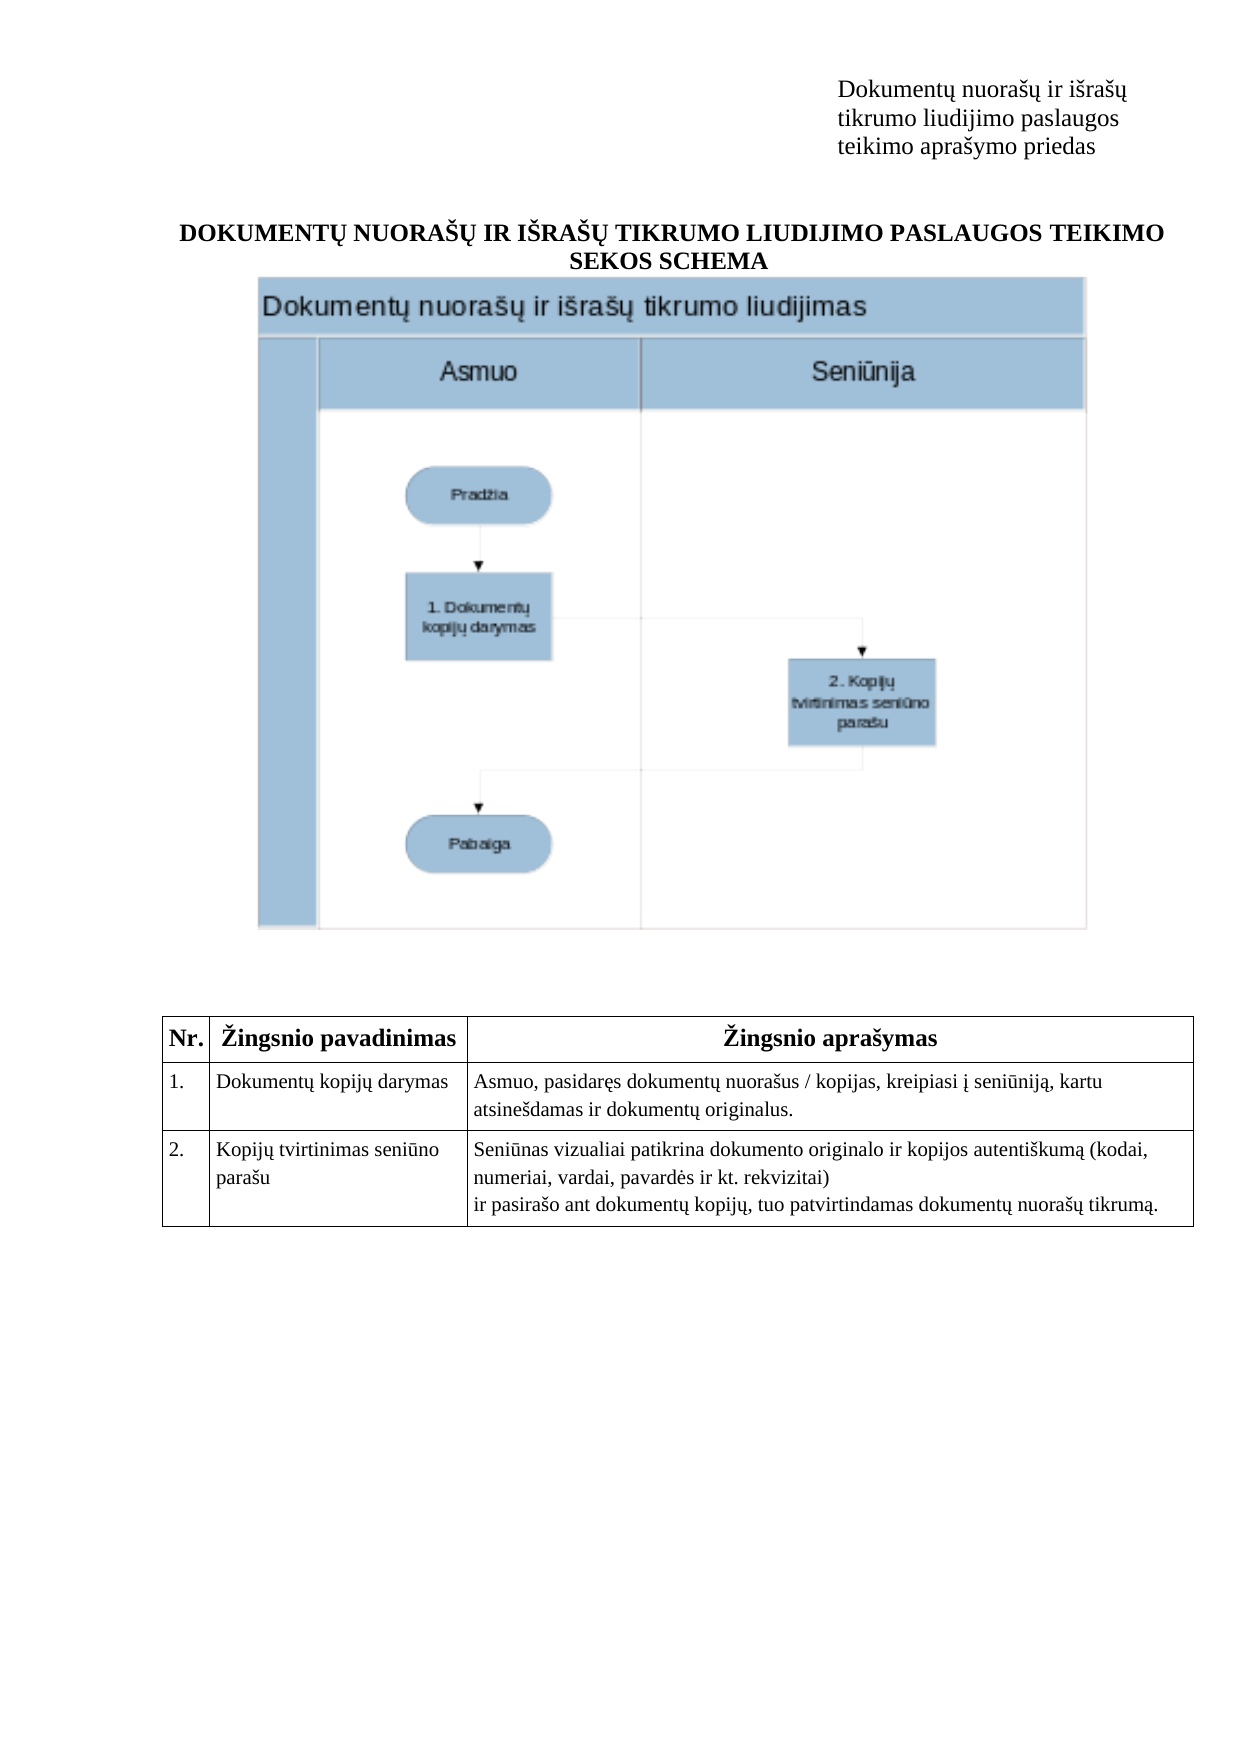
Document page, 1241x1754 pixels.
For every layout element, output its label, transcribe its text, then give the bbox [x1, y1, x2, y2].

text DOKUMENTŲ NUORAŠŲ IR IŠRAŠŲ TIKRUMO LIUDIJIMO PASLAUGOS TEIKIMO SEKOS SCHEMA [162, 218, 1181, 275]
table_cell Kopijų tvirtinimas seniūno parašu [210, 1131, 467, 1226]
table_cell Asmuo, pasidaręs dokumentų nuorašus / kopijas, kreipiasi į seniūniją, kartu atsinešdamas ir dokumentų originalus. [468, 1063, 1193, 1130]
text teikimo aprašymo priedas [837, 131, 1181, 160]
table_cell 2. [163, 1131, 209, 1226]
table_cell Seniūnas vizualiai patikrina dokumento originalo ir kopijos autentiškumą (kodai, numeriai, vardai, pavardės ir kt. rekvizitai) ir pasirašo ant dokumentų kopijų, tuo patvirtindamas dokumentų nuorašų tikrumą. [468, 1131, 1193, 1226]
table_cell 1. [163, 1063, 209, 1130]
table_cell Dokumentų kopijų darymas [210, 1063, 467, 1130]
text tikrumo liudijimo paslaugos [837, 103, 1181, 131]
table_header Žingsnio pavadinimas [210, 1017, 467, 1062]
table_header Žingsnio aprašymas [468, 1017, 1193, 1062]
table_header Nr. [163, 1017, 209, 1062]
text Dokumentų nuorašų ir išrašų [837, 74, 1181, 103]
